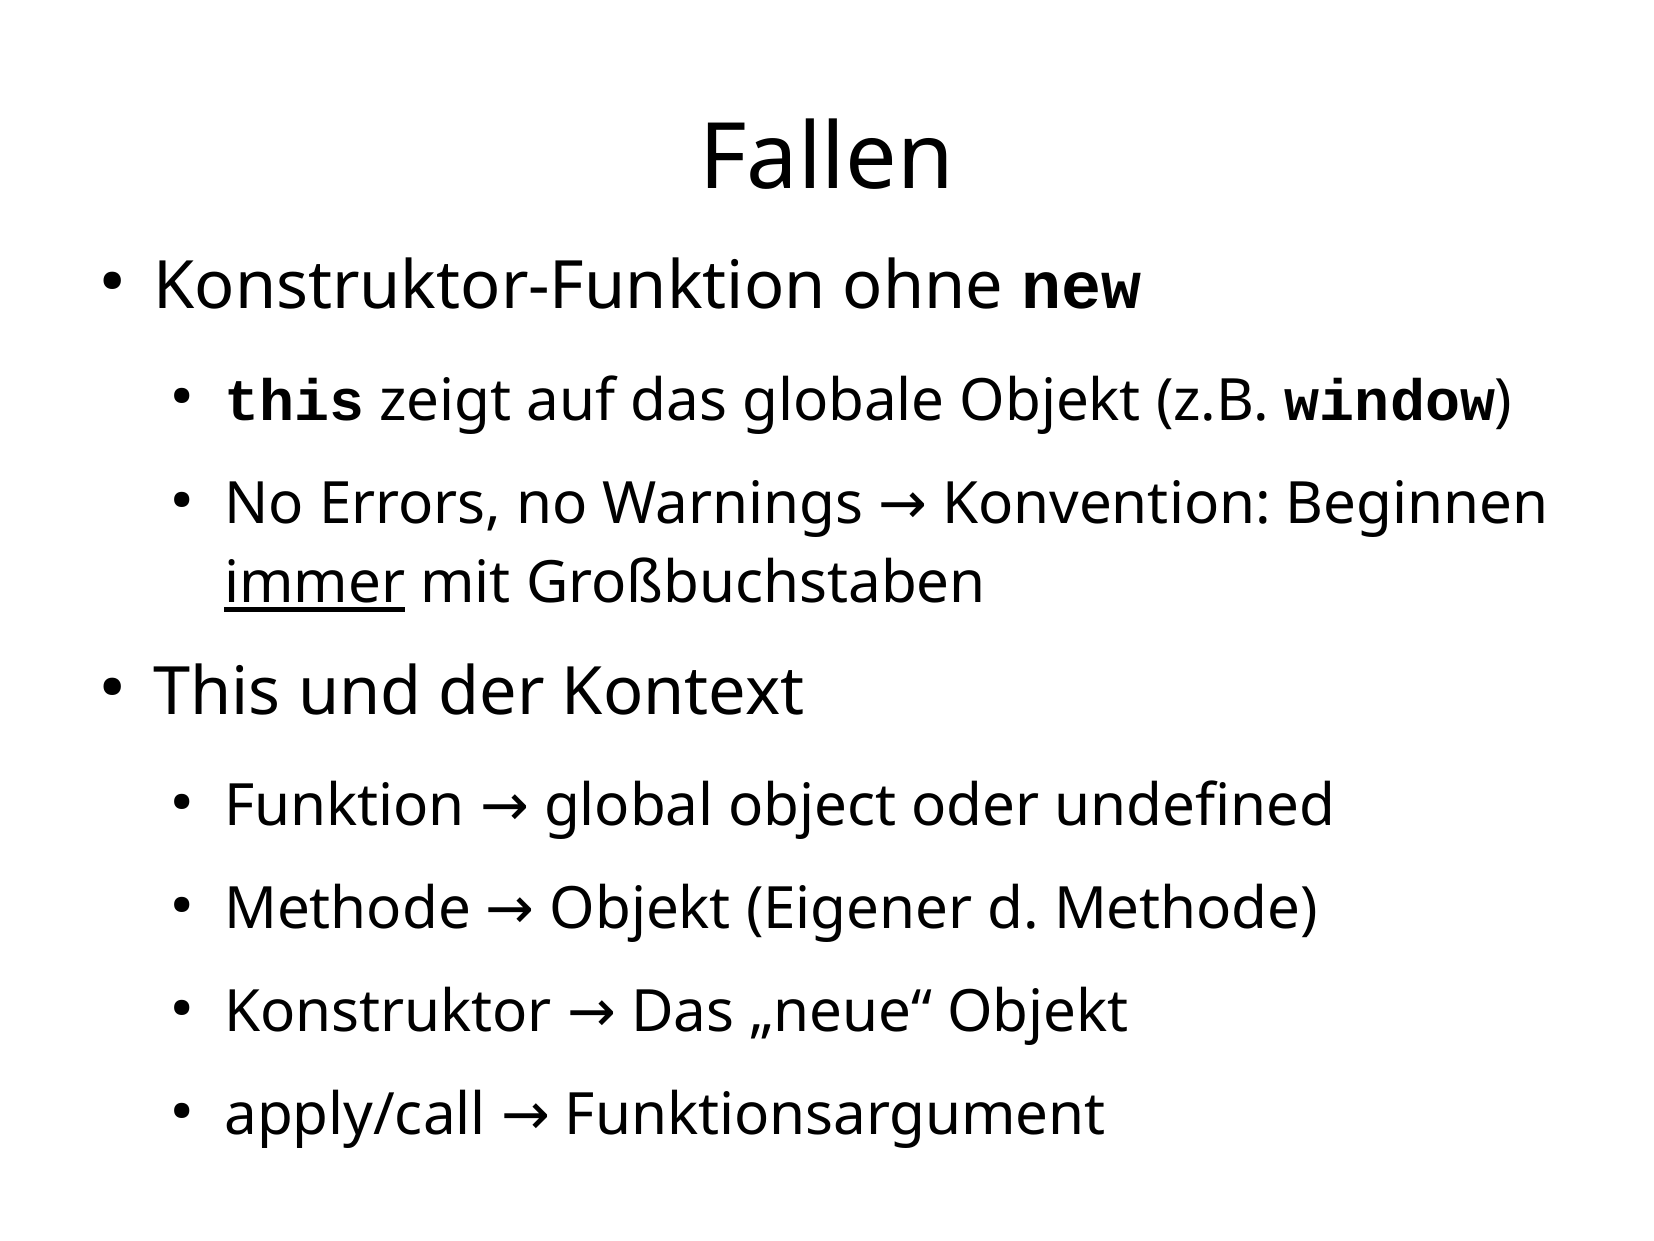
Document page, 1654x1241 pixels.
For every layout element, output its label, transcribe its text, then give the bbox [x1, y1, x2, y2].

list Konstruktor-Funktion ohne new this zeigt auf das globale Objekt (z.B. window) No Errors, no Warnings → Konvention: Beginnen immer mit Großbuchstaben This und der Kontext Funktion → global object oder undefined Methode → Objekt (Eigener d. Methode) Konstruktor → Das „neue“ Objekt apply/call → Funktionsargument [82, 237, 1571, 1158]
title Fallen [82, 56, 1571, 237]
